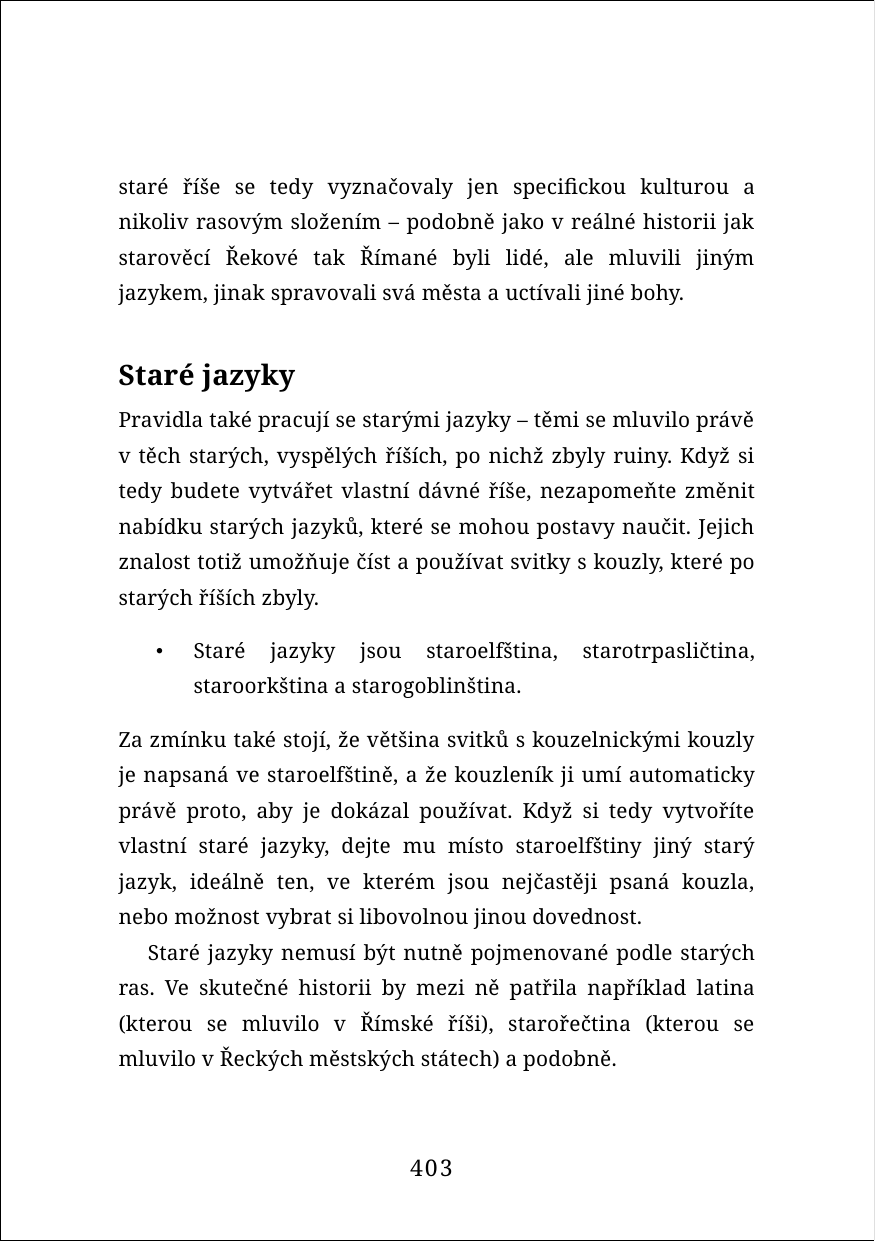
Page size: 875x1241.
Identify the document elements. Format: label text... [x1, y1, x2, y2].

text Pravidla také pracují se starými jazyky – těmi se mluvilo právě v těch starých, vyspělých říších, po nichž zbyly ruiny. Když si tedy budete vytvářet vlastní dávné říše, nezapomeňte změnit nabídku starých jazyků, které se mohou postavy naučit. Jejich znalost totiž umožňuje číst a používat svitky s kouzly, které po starých říších zbyly. [118, 405, 756, 611]
list Staré jazyky jsou staroelfština, starotrpasličtina, staroorkština a starogoblinština. [156, 636, 756, 700]
subtitle Staré jazyky [118, 355, 756, 393]
text staré říše se tedy vyznačovaly jen specifickou kulturou a nikoliv rasovým složením – podobně jako v reálné historii jak starověcí Řekové tak Římané byli lidé, ale mluvili jiným jazykem, jinak spravovali svá města a uctívali jiné bohy. [118, 172, 756, 307]
text Za zmínku také stojí, že většina svitků s kouzelnickými kouzly je napsaná ve staroelfštině, a že kouzleník ji umí automaticky právě proto, aby je dokázal používat. Když si tedy vytvoříte vlastní staré jazyky, dejte mu místo staroelfštiny jiný starý jazyk, ideálně ten, ve kterém jsou nejčastěji psaná kouzla, nebo možnost vybrat si libovolnou jinou dovednost. Staré jazyky nemusí být nutně pojmenované podle starých ras. Ve skutečné historii by mezi ně patřila například latina (kterou se mluvilo v Římské říši), starořečtina (kterou se mluvilo v Řeckých městských státech) a podobně. [118, 725, 756, 1073]
